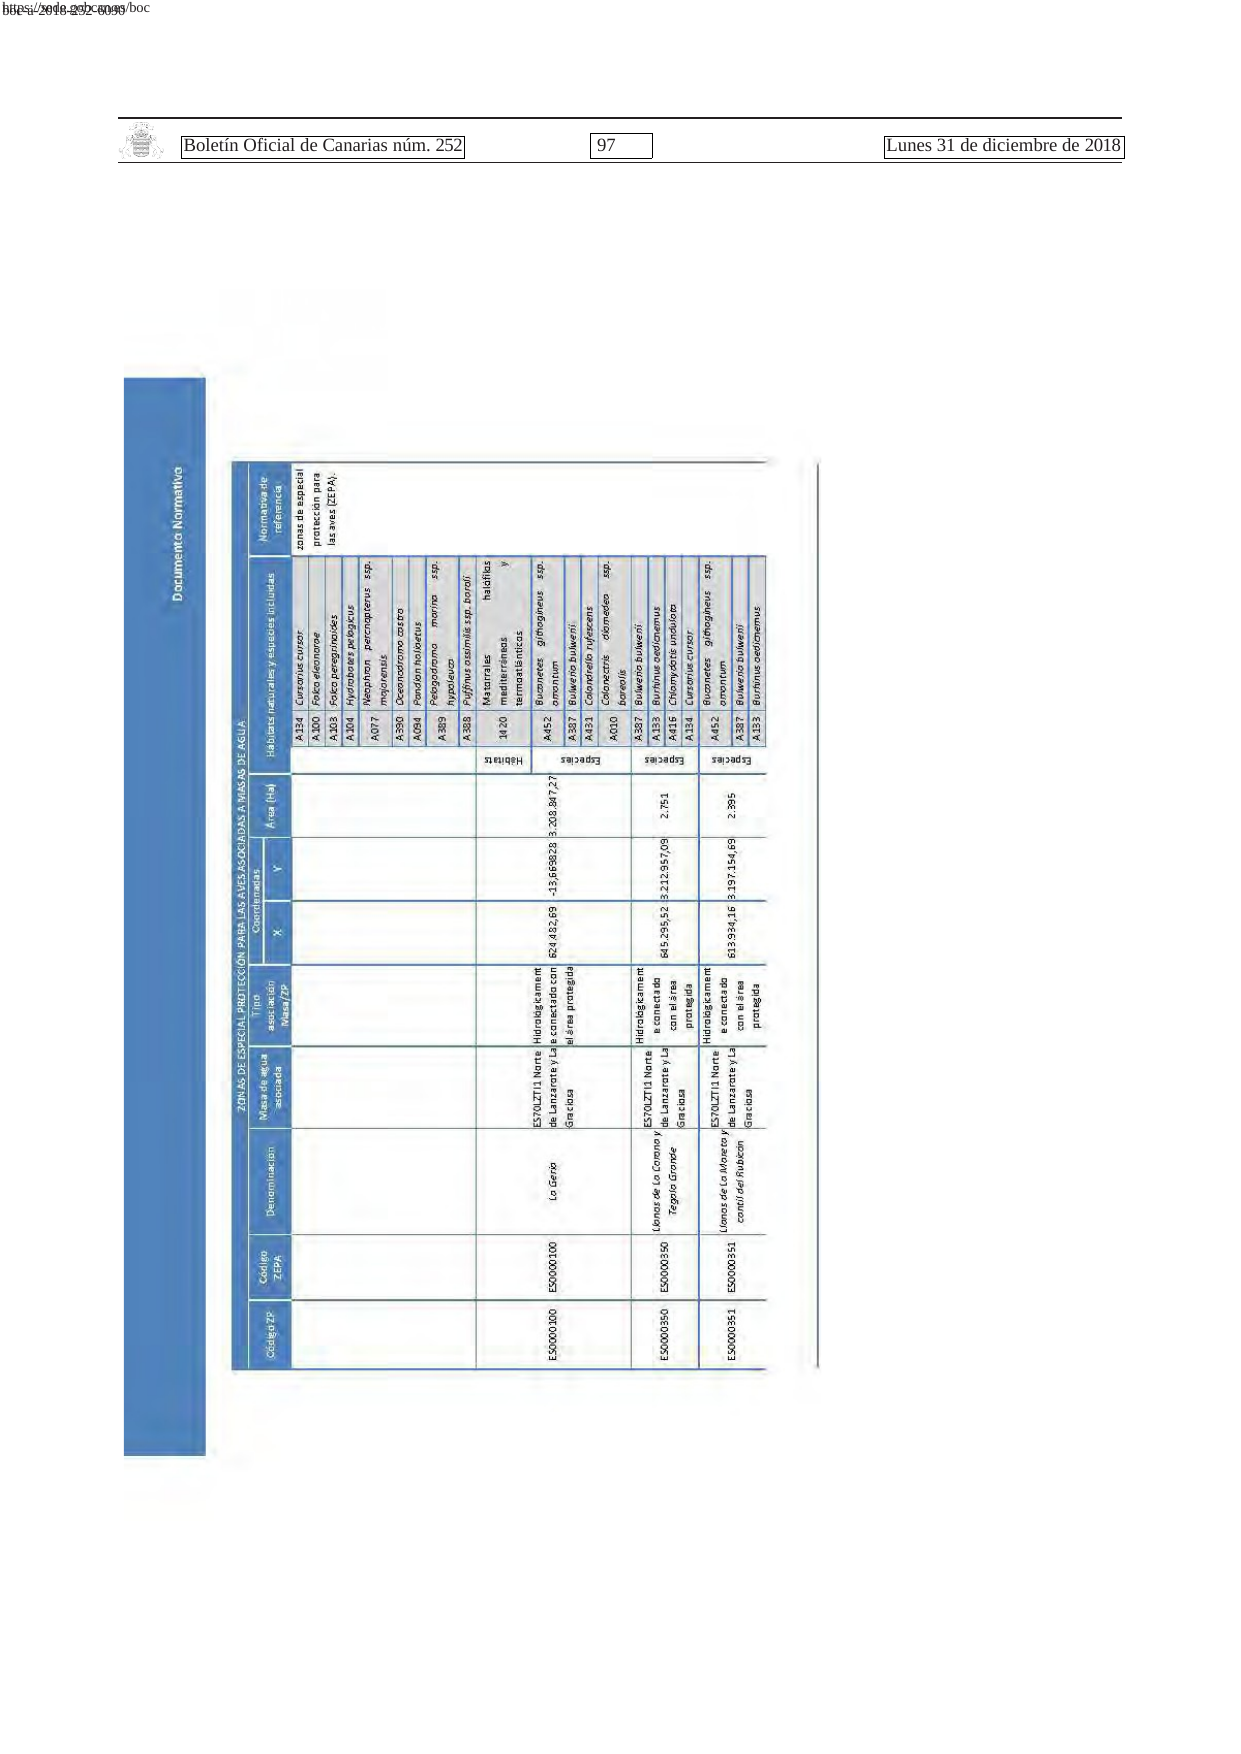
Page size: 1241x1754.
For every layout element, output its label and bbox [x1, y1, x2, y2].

picture [118, 122, 164, 159]
picture [123, 289, 822, 1521]
